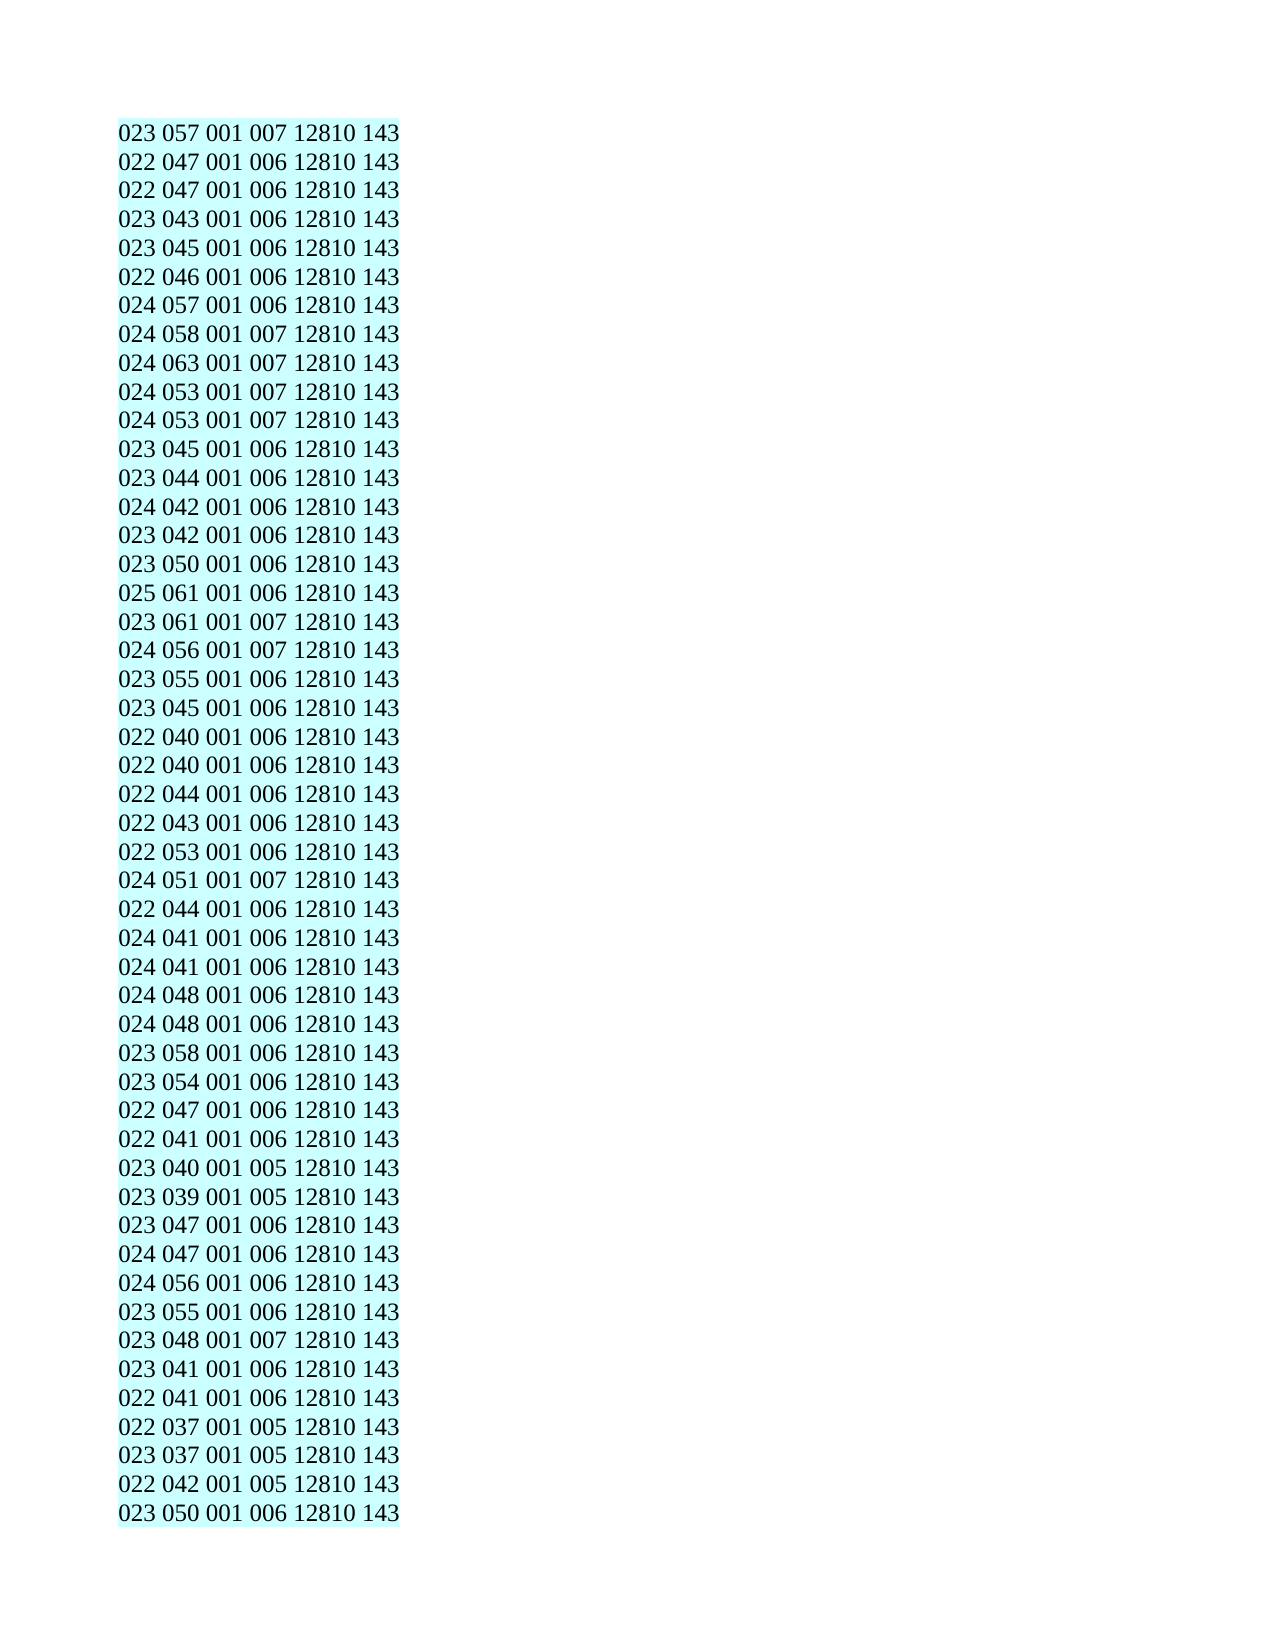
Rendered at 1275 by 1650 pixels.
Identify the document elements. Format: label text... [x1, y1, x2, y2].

text 023 050 001 006 12810 143 [118, 1498, 1157, 1527]
text 022 041 001 006 12810 143 [118, 1383, 1157, 1412]
text 024 053 001 007 12810 143 [118, 406, 1157, 434]
text 022 046 001 006 12810 143 [118, 262, 1157, 291]
text 023 042 001 006 12810 143 [118, 521, 1157, 549]
text 022 041 001 006 12810 143 [118, 1124, 1157, 1153]
text 024 058 001 007 12810 143 [118, 319, 1157, 348]
text 024 057 001 006 12810 143 [118, 291, 1157, 319]
text 024 063 001 007 12810 143 [118, 348, 1157, 377]
text 023 037 001 005 12810 143 [118, 1441, 1157, 1469]
text 022 040 001 006 12810 143 [118, 722, 1157, 751]
text 024 041 001 006 12810 143 [118, 952, 1157, 981]
text 023 041 001 006 12810 143 [118, 1354, 1157, 1383]
text 023 045 001 006 12810 143 [118, 233, 1157, 262]
text 024 056 001 006 12810 143 [118, 1268, 1157, 1297]
text 023 043 001 006 12810 143 [118, 204, 1157, 233]
text 022 037 001 005 12810 143 [118, 1412, 1157, 1441]
text 023 048 001 007 12810 143 [118, 1326, 1157, 1354]
text 022 053 001 006 12810 143 [118, 837, 1157, 866]
text 023 055 001 006 12810 143 [118, 1297, 1157, 1326]
text 022 044 001 006 12810 143 [118, 894, 1157, 923]
text 022 043 001 006 12810 143 [118, 808, 1157, 837]
text 022 047 001 006 12810 143 [118, 176, 1157, 204]
text 022 047 001 006 12810 143 [118, 147, 1157, 176]
text 023 057 001 007 12810 143 [118, 118, 1157, 147]
text 024 051 001 007 12810 143 [118, 866, 1157, 894]
text 023 045 001 006 12810 143 [118, 693, 1157, 722]
text 024 047 001 006 12810 143 [118, 1239, 1157, 1268]
text 023 058 001 006 12810 143 [118, 1038, 1157, 1067]
text 023 045 001 006 12810 143 [118, 434, 1157, 463]
text 023 044 001 006 12810 143 [118, 463, 1157, 492]
text 024 056 001 007 12810 143 [118, 636, 1157, 664]
text 023 039 001 005 12810 143 [118, 1182, 1157, 1211]
text 024 042 001 006 12810 143 [118, 492, 1157, 521]
text 022 040 001 006 12810 143 [118, 751, 1157, 779]
text 024 053 001 007 12810 143 [118, 377, 1157, 406]
text 024 041 001 006 12810 143 [118, 923, 1157, 952]
text 023 054 001 006 12810 143 [118, 1067, 1157, 1096]
text 023 050 001 006 12810 143 [118, 549, 1157, 578]
text 023 055 001 006 12810 143 [118, 664, 1157, 693]
text 024 048 001 006 12810 143 [118, 981, 1157, 1009]
text 023 061 001 007 12810 143 [118, 607, 1157, 636]
text 024 048 001 006 12810 143 [118, 1009, 1157, 1038]
text 022 042 001 005 12810 143 [118, 1469, 1157, 1498]
text 025 061 001 006 12810 143 [118, 578, 1157, 607]
text 023 040 001 005 12810 143 [118, 1153, 1157, 1182]
text 023 047 001 006 12810 143 [118, 1211, 1157, 1239]
text 022 047 001 006 12810 143 [118, 1096, 1157, 1124]
text 022 044 001 006 12810 143 [118, 779, 1157, 808]
